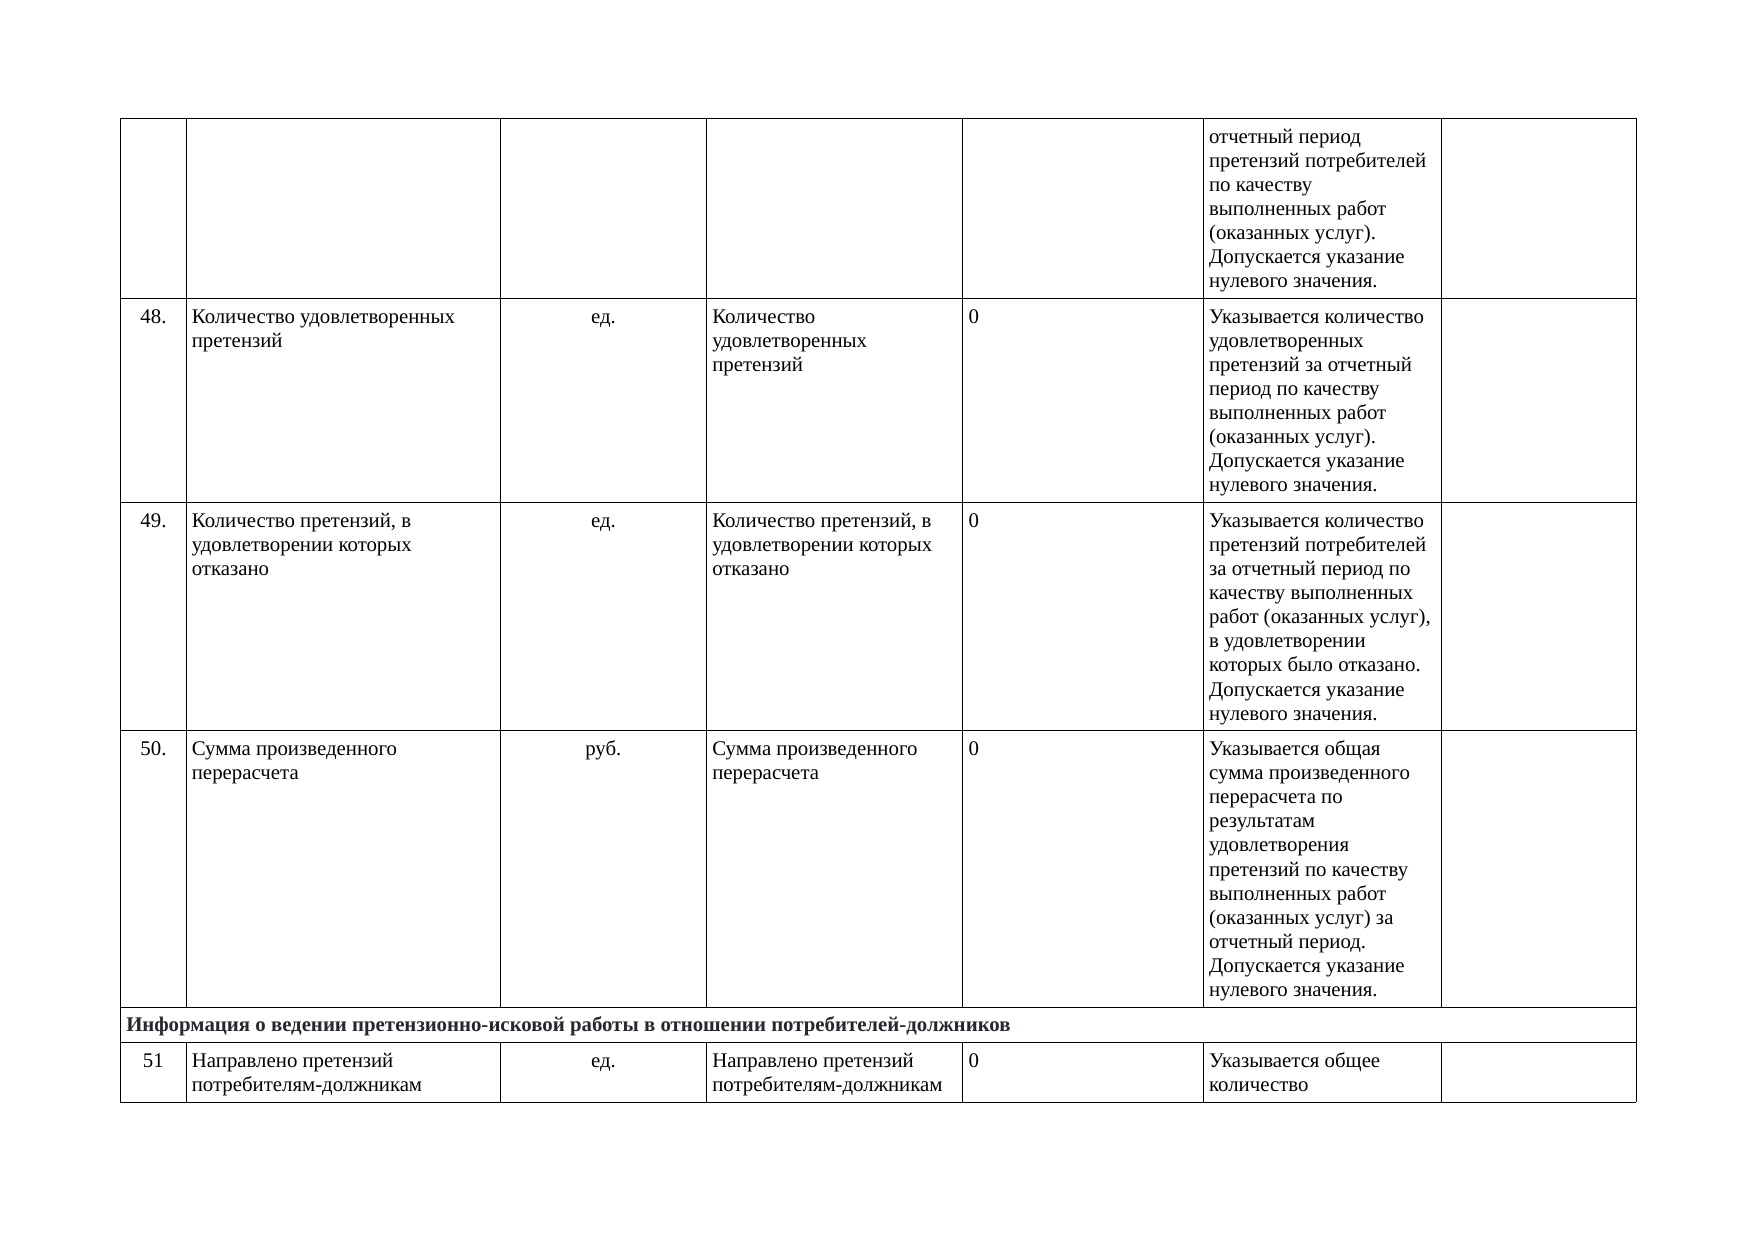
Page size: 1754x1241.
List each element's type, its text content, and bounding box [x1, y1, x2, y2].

table_cell Указывается общее количество [1204, 1043, 1441, 1102]
table_cell Количество претензий, в удовлетворении которых отказано [187, 503, 500, 730]
table_cell Указывается количество удовлетворенных претензий за отчетный период по качеству выполненных работ (оказанных услуг). Допускается указание нулевого значения. [1204, 299, 1441, 502]
table_cell Количество претензий, в удовлетворении которых отказано [707, 503, 962, 730]
table_cell Указывается общая сумма произведенного перерасчета по результатам удовлетворения претензий по качеству выполненных работ (оказанных услуг) за отчетный период. Допускается указание нулевого значения. [1204, 731, 1441, 1007]
table_cell [963, 119, 1203, 298]
table_cell [1442, 299, 1636, 502]
table_cell Количество удовлетворенных претензий [707, 299, 962, 502]
table_cell [1442, 119, 1636, 298]
table_cell [1442, 1043, 1636, 1102]
table_cell 0 [963, 1043, 1203, 1102]
table_cell отчетный период претензий потребителей по качеству выполненных работ (оказанных услуг). Допускается указание нулевого значения. [1204, 119, 1441, 298]
table_cell Сумма произведенного перерасчета [187, 731, 500, 1007]
table_cell ед. [501, 503, 706, 730]
table_cell руб. [501, 731, 706, 1007]
table_cell Количество удовлетворенных претензий [187, 299, 500, 502]
table_cell 0 [963, 503, 1203, 730]
table_cell ед. [501, 299, 706, 502]
table_cell 49. [121, 503, 186, 730]
table_cell 51 [121, 1043, 186, 1102]
table_cell Направлено претензий потребителям-должникам [187, 1043, 500, 1102]
table_cell [187, 119, 500, 298]
table_cell Информация о ведении претензионно-исковой работы в отношении потребителей-должников [121, 1008, 1636, 1042]
table_cell ед. [501, 1043, 706, 1102]
table_cell 50. [121, 731, 186, 1007]
table_cell [121, 119, 186, 298]
table_cell [1442, 503, 1636, 730]
table_cell [1442, 731, 1636, 1007]
table_cell Сумма произведенного перерасчета [707, 731, 962, 1007]
table_cell 0 [963, 731, 1203, 1007]
table_cell Указывается количество претензий потребителей за отчетный период по качеству выполненных работ (оказанных услуг), в удовлетворении которых было отказано. Допускается указание нулевого значения. [1204, 503, 1441, 730]
table_cell 0 [963, 299, 1203, 502]
table_cell 48. [121, 299, 186, 502]
table_cell Направлено претензий потребителям-должникам [707, 1043, 962, 1102]
table_cell [707, 119, 962, 298]
table_cell [501, 119, 706, 298]
